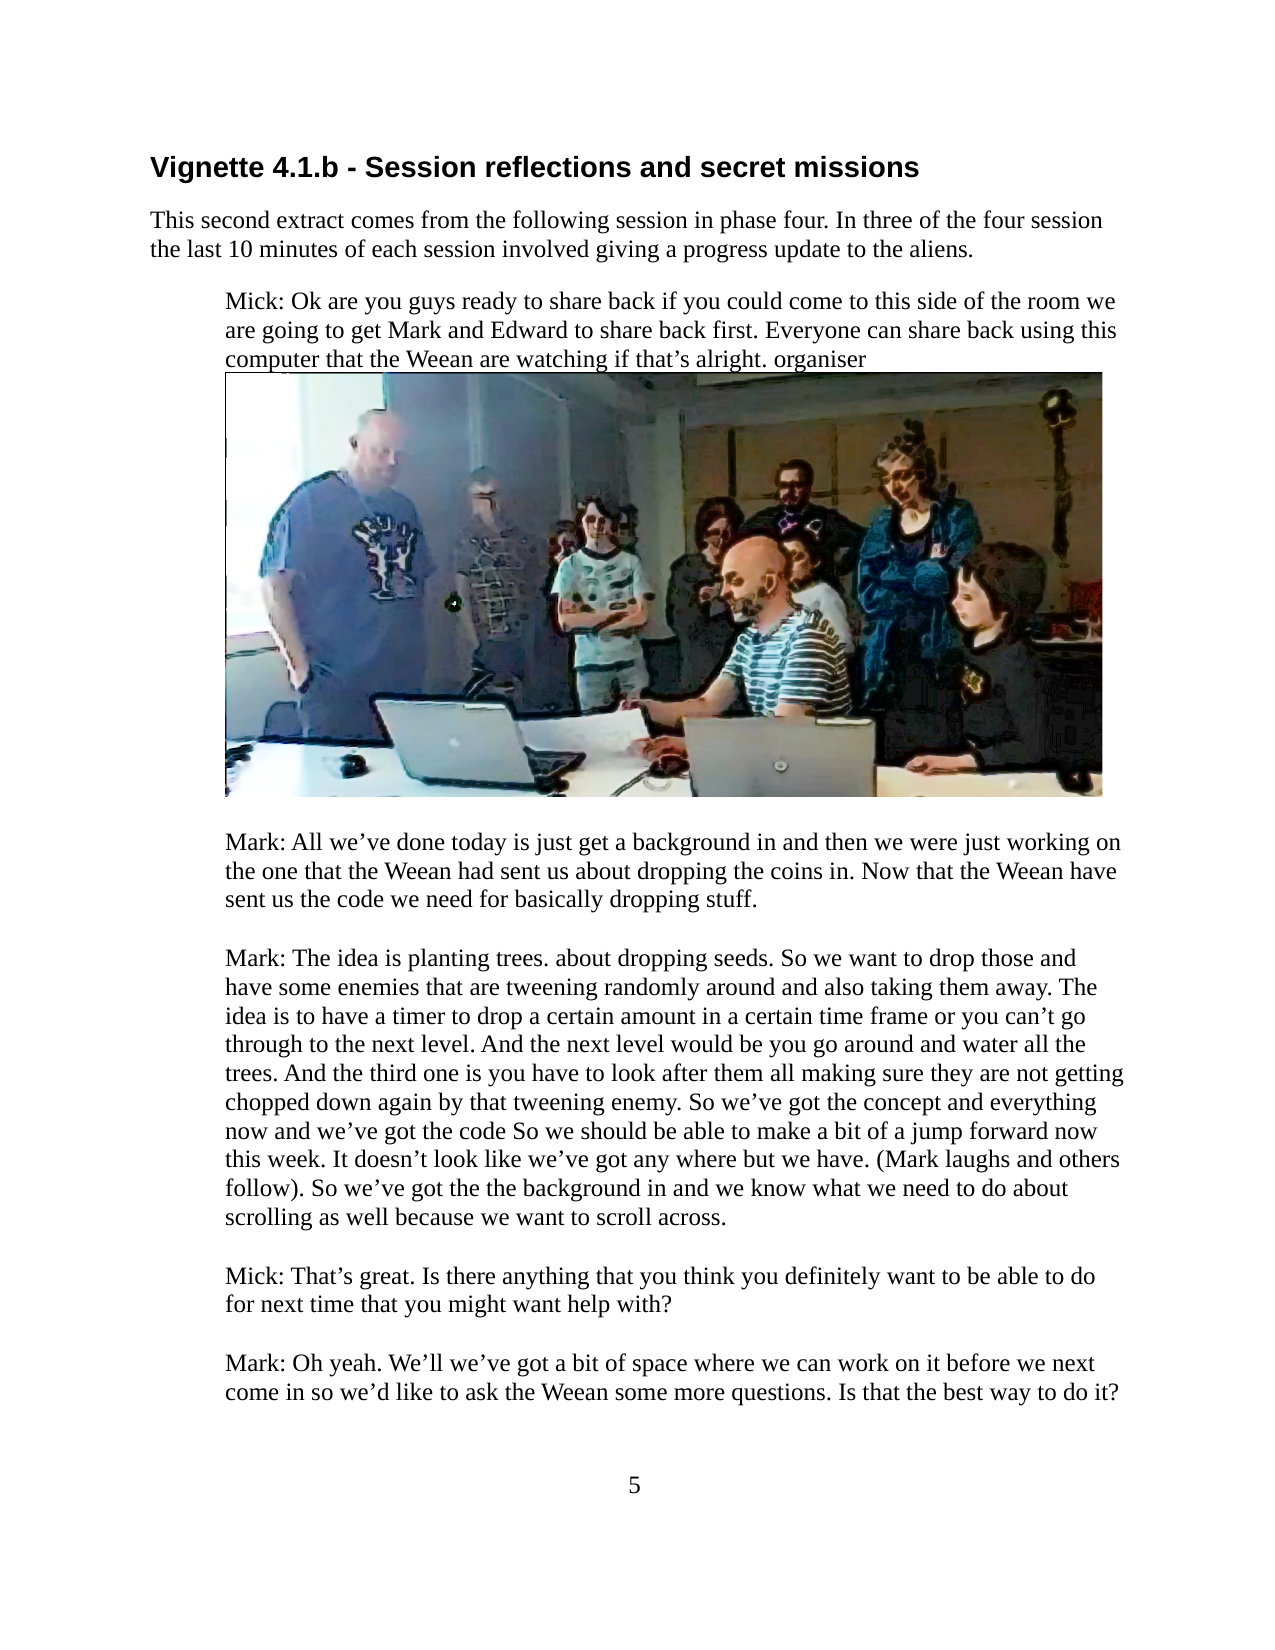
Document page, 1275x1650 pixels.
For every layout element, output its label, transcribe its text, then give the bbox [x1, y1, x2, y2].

picture [225, 372, 1103, 797]
text This second extract comes from the following session in phase four. In three of the four session the last 10 minutes of each session involved giving a progress update to the aliens. [150, 205, 1125, 262]
text Mark: Oh yeah. We’ll we’ve got a bit of space where we can work on it before we next come in so we’d like to ask the Weean some more questions. Is that the best way to do it? [225, 1348, 1125, 1406]
text Mick: That’s great. Is there anything that you think you definitely want to be able to do for next time that you might want help with? [225, 1261, 1125, 1318]
text Mark: The idea is planting trees. about dropping seeds. So we want to drop those and have some enemies that are tweening randomly around and also taking them away. The idea is to have a timer to drop a certain amount in a certain time frame or you can’t go through to the next level. And the next level would be you go around and water all the trees. And the third one is you have to look after them all making sure they are not getting chopped down again by that tweening enemy. So we’ve got the concept and everything now and we’ve got the code So we should be able to make a bit of a jump forward now this week. It doesn’t look like we’ve got any where but we have. (Mark laughs and others follow). So we’ve got the the background in and we know what we need to do about scrolling as well because we want to scroll across. [225, 943, 1125, 1231]
subtitle Vignette 4.1.b - Session reflections and secret missions [150, 150, 1125, 183]
text Mick: Ok are you guys ready to share back if you could come to this side of the room we are going to get Mark and Edward to share back first. Everyone can share back using this computer that the Weean are watching if that’s alright. organiser [225, 286, 1125, 372]
text Mark: All we’ve done today is just get a background in and then we were just working on the one that the Weean had sent us about dropping the coins in. Now that the Weean have sent us the code we need for basically dropping stuff. [225, 827, 1125, 913]
